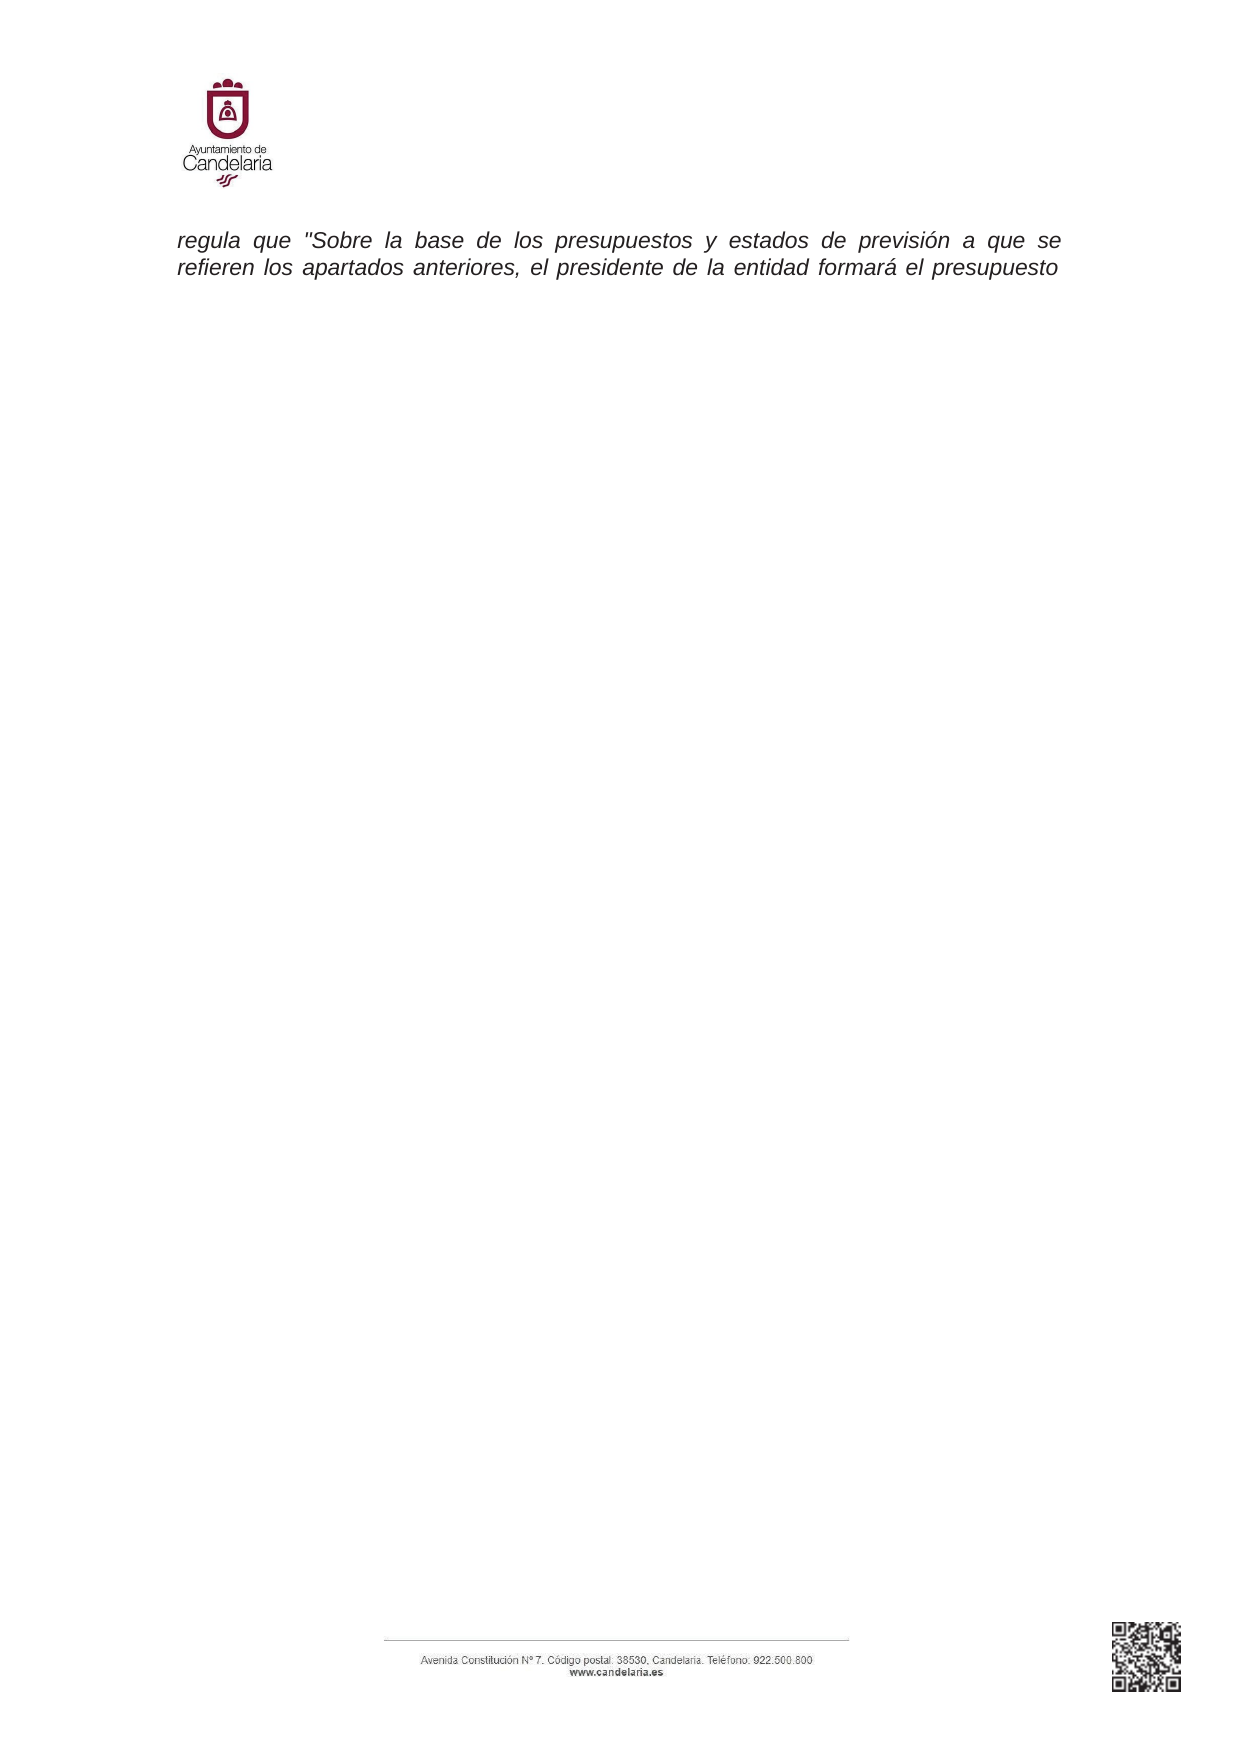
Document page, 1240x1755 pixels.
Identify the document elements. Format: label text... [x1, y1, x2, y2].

text regula que "Sobre la base de los presupuestos y estados de previsión a que se refieren los apartados anteriores, el presidente de la entidad formará el presupuesto [177, 227, 1063, 280]
